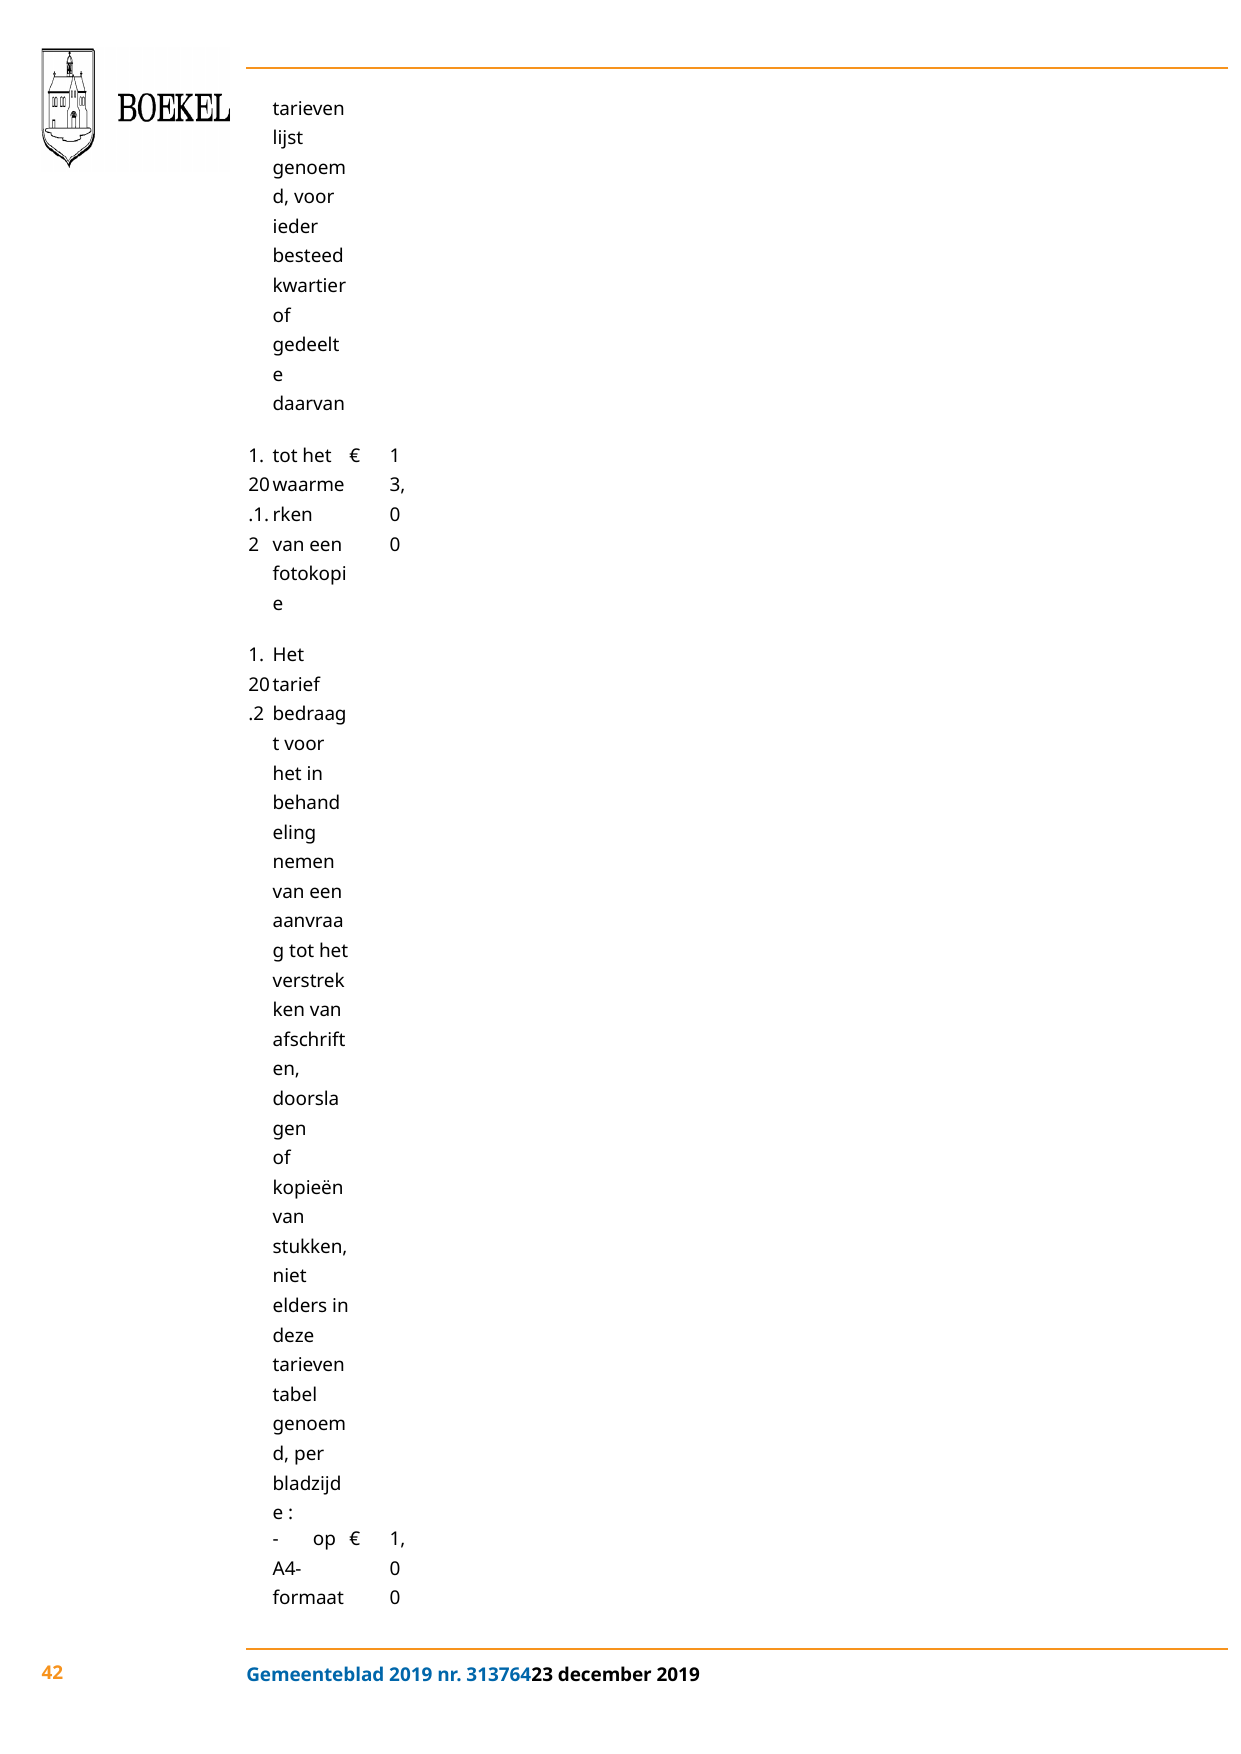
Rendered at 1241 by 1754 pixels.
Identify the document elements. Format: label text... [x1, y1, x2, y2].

table_cell [369, 442, 389, 616]
table_cell [248, 416, 272, 442]
table_cell [790, 95, 830, 416]
table_cell [1071, 95, 1111, 416]
table_cell [951, 1525, 991, 1610]
table_cell [590, 95, 630, 416]
table_cell [590, 1525, 630, 1610]
table_cell [550, 1525, 590, 1610]
table_cell [1111, 95, 1152, 416]
table_cell [630, 442, 670, 616]
table_cell [409, 95, 429, 416]
table_cell Het tarief bedraagt voor het in behandeling nemen van een aanvraag tot het verstrekken van afschriften, doorslagen of kopieën van stukken, niet elders in deze tarieventabel genoemd, per bladzijde : [273, 641, 349, 1525]
table_cell [349, 416, 369, 442]
table_cell [670, 95, 710, 416]
table_cell [510, 416, 549, 442]
table_cell [429, 416, 469, 442]
table_cell [1111, 416, 1152, 442]
table_cell [991, 616, 1031, 641]
table_cell [830, 95, 870, 416]
table_cell [870, 95, 911, 416]
table_cell [830, 1525, 870, 1610]
table_cell [510, 95, 549, 416]
table_cell [550, 641, 590, 1525]
table_cell € [349, 1525, 369, 1610]
table_cell [1071, 616, 1111, 641]
table_cell [510, 442, 549, 616]
table_cell [1031, 416, 1071, 442]
table_cell [951, 641, 991, 1525]
table_cell [991, 641, 1031, 1525]
table_cell [369, 416, 389, 442]
table_cell [951, 442, 991, 616]
table_cell tarievenlijst genoemd, voor ieder besteed kwartier of gedeelte daarvan [273, 95, 349, 416]
table_cell [991, 1525, 1031, 1610]
table_cell [469, 1525, 509, 1610]
table_cell [429, 95, 469, 416]
table_cell [670, 416, 710, 442]
table_cell [409, 442, 429, 616]
table_cell [630, 616, 670, 641]
table_cell [349, 616, 369, 641]
table_cell [951, 416, 991, 442]
table_cell [630, 641, 670, 1525]
table_cell [369, 1525, 389, 1610]
table_cell [790, 416, 830, 442]
table_cell [429, 641, 469, 1525]
table_cell [510, 641, 549, 1525]
table_cell [1071, 1525, 1111, 1610]
table_cell [590, 641, 630, 1525]
table_cell [790, 641, 830, 1525]
table_cell [750, 1525, 790, 1610]
table_cell [830, 616, 870, 641]
table_cell [409, 641, 429, 1525]
table_cell [1031, 95, 1071, 416]
table_cell [369, 95, 389, 416]
table_cell [750, 442, 790, 616]
table_cell [369, 641, 389, 1525]
table_cell [790, 616, 830, 641]
table_cell [870, 1525, 911, 1610]
table_cell [248, 95, 272, 416]
table_cell [670, 641, 710, 1525]
table_cell [790, 442, 830, 616]
table_cell [409, 616, 429, 641]
table_cell [1031, 442, 1071, 616]
table_cell [590, 442, 630, 616]
table_cell [911, 616, 951, 641]
table_cell [389, 95, 409, 416]
table_cell [830, 442, 870, 616]
table_cell - op A4-formaat [273, 1525, 349, 1610]
table_cell [750, 416, 790, 442]
table_cell 13,00 [389, 442, 409, 616]
table_cell [750, 641, 790, 1525]
table_cell [710, 95, 750, 416]
table_cell [630, 1525, 670, 1610]
table_cell [911, 641, 951, 1525]
table_cell 1.20.1.2 [248, 442, 272, 616]
table_cell [389, 416, 409, 442]
picture [41, 47, 231, 172]
table_cell [429, 1525, 469, 1610]
table_cell [273, 616, 349, 641]
table_cell [911, 1525, 951, 1610]
table_cell [469, 416, 509, 442]
table_cell [389, 641, 409, 1525]
table_cell [750, 95, 790, 416]
table_cell € [349, 442, 369, 616]
table_cell [1071, 641, 1111, 1525]
table_cell [273, 416, 349, 442]
table_cell [1111, 616, 1152, 641]
table_cell [710, 416, 750, 442]
table_cell [630, 95, 670, 416]
table_cell [951, 616, 991, 641]
table_cell [1071, 416, 1111, 442]
table_cell [630, 416, 670, 442]
table_cell [870, 416, 911, 442]
table_cell [1071, 442, 1111, 616]
table_cell [349, 641, 369, 1525]
table_cell tot het waarmerken van een fotokopie [273, 442, 349, 616]
table_cell [469, 442, 509, 616]
table_cell [550, 616, 590, 641]
table_cell [670, 1525, 710, 1610]
table_cell [991, 416, 1031, 442]
table_cell [870, 641, 911, 1525]
table_cell 1,00 [389, 1525, 409, 1610]
table_cell [590, 616, 630, 641]
table_cell [429, 616, 469, 641]
table_cell [550, 95, 590, 416]
table_cell [991, 95, 1031, 416]
table_cell [830, 641, 870, 1525]
table_cell [911, 442, 951, 616]
table_cell [911, 416, 951, 442]
table_cell [911, 95, 951, 416]
table_cell [469, 95, 509, 416]
table_cell [248, 1525, 272, 1610]
table_cell [830, 416, 870, 442]
table_cell [369, 616, 389, 641]
table_cell [590, 416, 630, 442]
table_cell [750, 616, 790, 641]
table_cell [510, 616, 549, 641]
table_cell [670, 442, 710, 616]
table_cell [429, 442, 469, 616]
table_cell [1111, 442, 1152, 616]
table_cell [349, 95, 369, 416]
table_cell [469, 641, 509, 1525]
table_cell [550, 416, 590, 442]
table_cell [1031, 641, 1071, 1525]
table_cell [248, 616, 272, 641]
table_cell [710, 616, 750, 641]
table_cell [870, 616, 911, 641]
table_cell [670, 616, 710, 641]
table_cell [1111, 1525, 1152, 1610]
table_cell [409, 1525, 429, 1610]
table_cell [710, 442, 750, 616]
table_cell [870, 442, 911, 616]
table_cell [790, 1525, 830, 1610]
table_cell 1.20.2 [248, 641, 272, 1525]
table_cell [991, 442, 1031, 616]
table_cell [710, 1525, 750, 1610]
table_cell [710, 641, 750, 1525]
table_cell [510, 1525, 549, 1610]
table_cell [389, 616, 409, 641]
table_cell [951, 95, 991, 416]
table_cell [1031, 616, 1071, 641]
table_cell [1031, 1525, 1071, 1610]
table_cell [1111, 641, 1152, 1525]
table_cell [550, 442, 590, 616]
table_cell [409, 416, 429, 442]
table_cell [469, 616, 509, 641]
